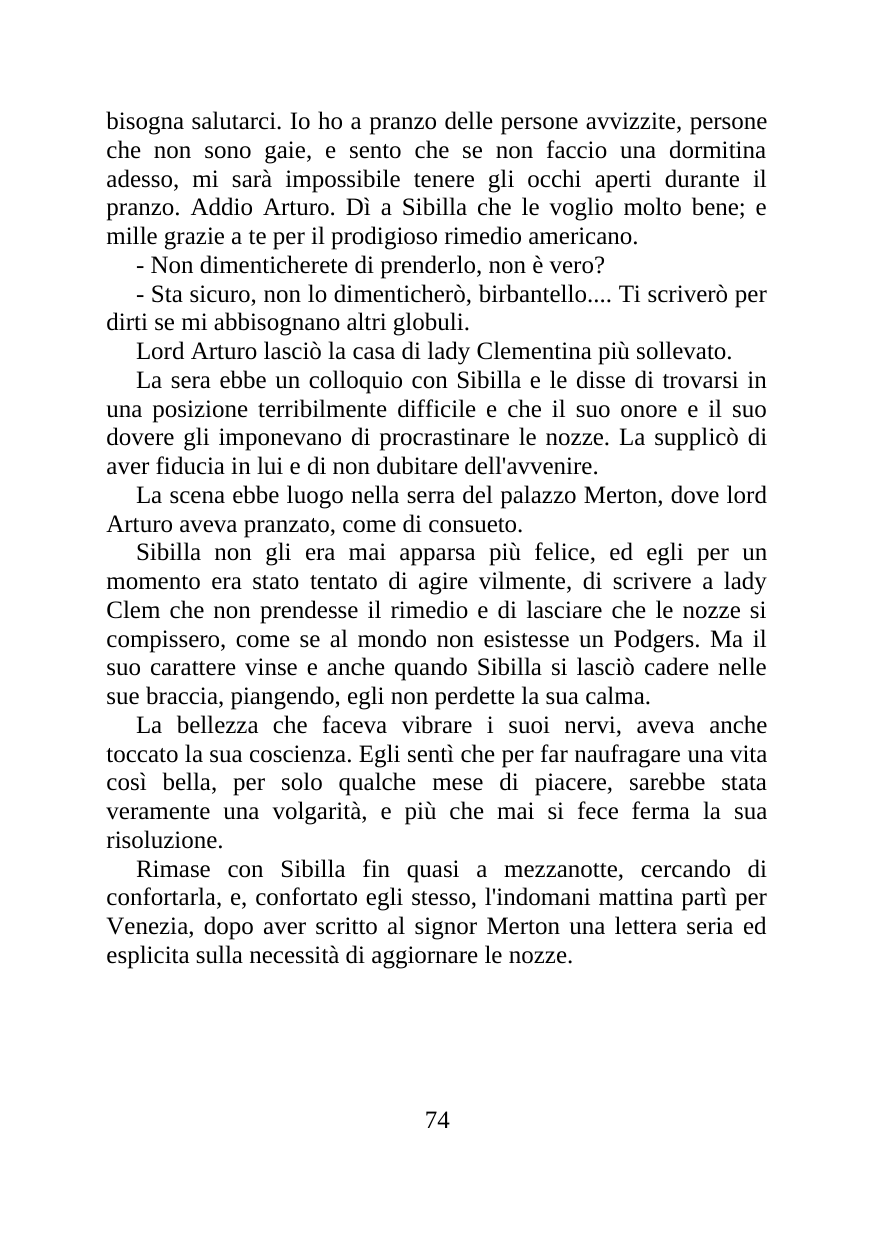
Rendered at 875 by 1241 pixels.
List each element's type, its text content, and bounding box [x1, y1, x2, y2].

text La sera ebbe un colloquio con Sibilla e le disse di trovarsi in una posizione terribilmente difficile e che il suo onore e il suo dovere gli imponevano di procrastinare le nozze. La supplicò di aver fiducia in lui e di non dubitare dell'avvenire. [106, 365, 768, 480]
text bisogna salutarci. Io ho a pranzo delle persone avvizzite, persone che non sono gaie, e sento che se non faccio una dormitina adesso, mi sarà impossibile tenere gli occhi aperti durante il pranzo. Addio Arturo. Dì a Sibilla che le voglio molto bene; e mille grazie a te per il prodigioso rimedio americano. [106, 106, 768, 250]
text - Non dimenticherete di prenderlo, non è vero? [106, 250, 768, 279]
text La bellezza che faceva vibrare i suoi nervi, aveva anche toccato la sua coscienza. Egli sentì che per far naufragare una vita così bella, per solo qualche mese di piacere, sarebbe stata veramente una volgarità, e più che mai si fece ferma la sua risoluzione. [106, 710, 768, 854]
text - Sta sicuro, non lo dimenticherò, birbantello.... Ti scriverò per dirti se mi abbisognano altri globuli. [106, 279, 768, 336]
text La scena ebbe luogo nella serra del palazzo Merton, dove lord Arturo aveva pranzato, come di consueto. [106, 480, 768, 537]
text Sibilla non gli era mai apparsa più felice, ed egli per un momento era stato tentato di agire vilmente, di scrivere a lady Clem che non prendesse il rimedio e di lasciare che le nozze si compissero, come se al mondo non esistesse un Podgers. Ma il suo carattere vinse e anche quando Sibilla si lasciò cadere nelle sue braccia, piangendo, egli non perdette la sua calma. [106, 537, 768, 710]
text Rimase con Sibilla fin quasi a mezzanotte, cercando di confortarla, e, confortato egli stesso, l'indomani mattina partì per Venezia, dopo aver scritto al signor Merton una lettera seria ed esplicita sulla necessità di aggiornare le nozze. [106, 854, 768, 969]
text Lord Arturo lasciò la casa di lady Clementina più sollevato. [106, 336, 768, 365]
